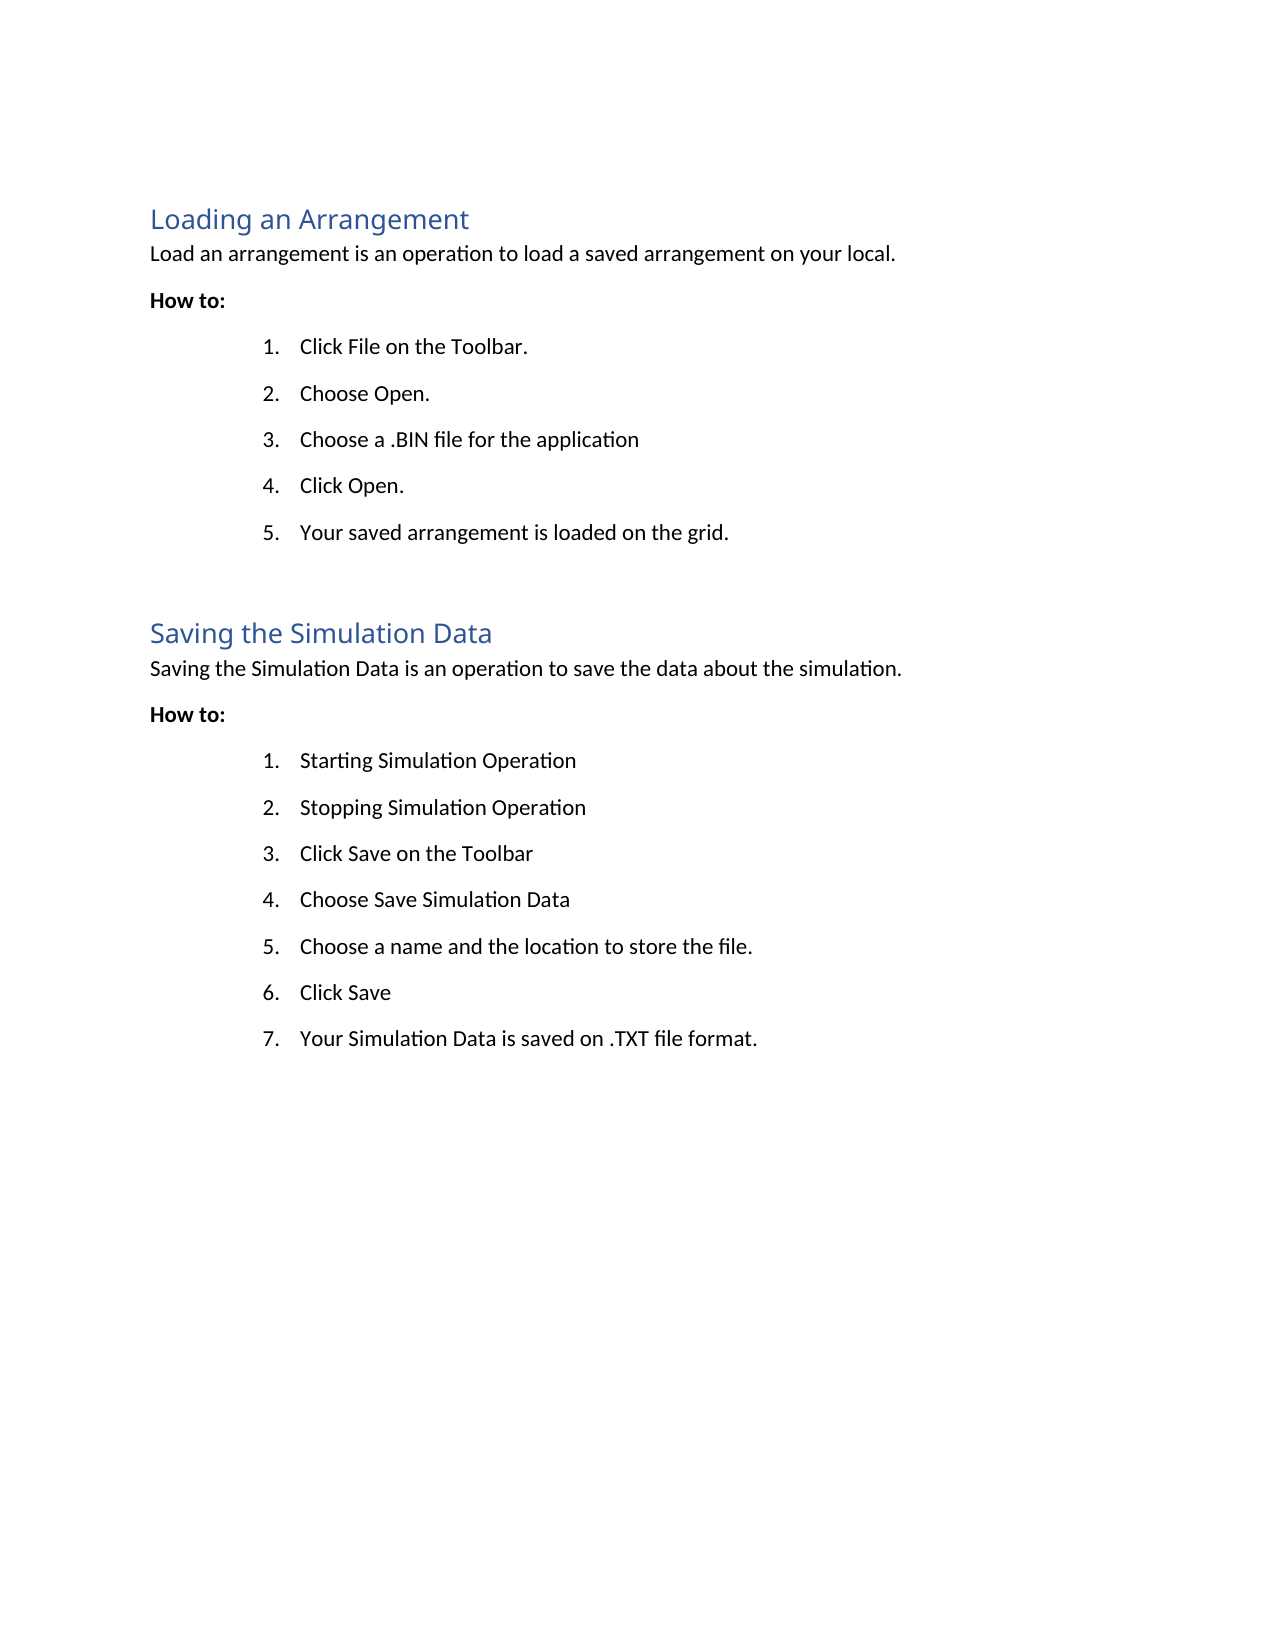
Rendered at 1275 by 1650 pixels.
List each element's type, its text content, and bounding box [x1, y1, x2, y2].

list Click Open. [262, 471, 1125, 499]
text How to: [150, 700, 1125, 728]
list Choose Save Simulation Data [262, 885, 1125, 913]
list Click File on the Toolbar. [262, 332, 1125, 360]
list Your Simulation Data is saved on .TXT file format. [262, 1024, 1125, 1052]
text How to: [150, 286, 1125, 314]
list Your saved arrangement is loaded on the grid. [262, 518, 1125, 546]
text Load an arrangement is an operation to load a saved arrangement on your local. [150, 239, 1125, 268]
list Choose Open. [262, 379, 1125, 407]
subtitle Saving the Simulation Data [150, 614, 1125, 651]
text Saving the Simulation Data is an operation to save the data about the simulation. [150, 654, 1125, 682]
list Stopping Simulation Operation [262, 793, 1125, 821]
subtitle Loading an Arrangement [150, 201, 1125, 237]
list Choose a .BIN file for the application [262, 425, 1125, 453]
list Click Save on the Toolbar [262, 839, 1125, 867]
list Click Save [262, 978, 1125, 1006]
list Starting Simulation Operation [262, 746, 1125, 774]
list Choose a name and the location to store the file. [262, 932, 1125, 960]
